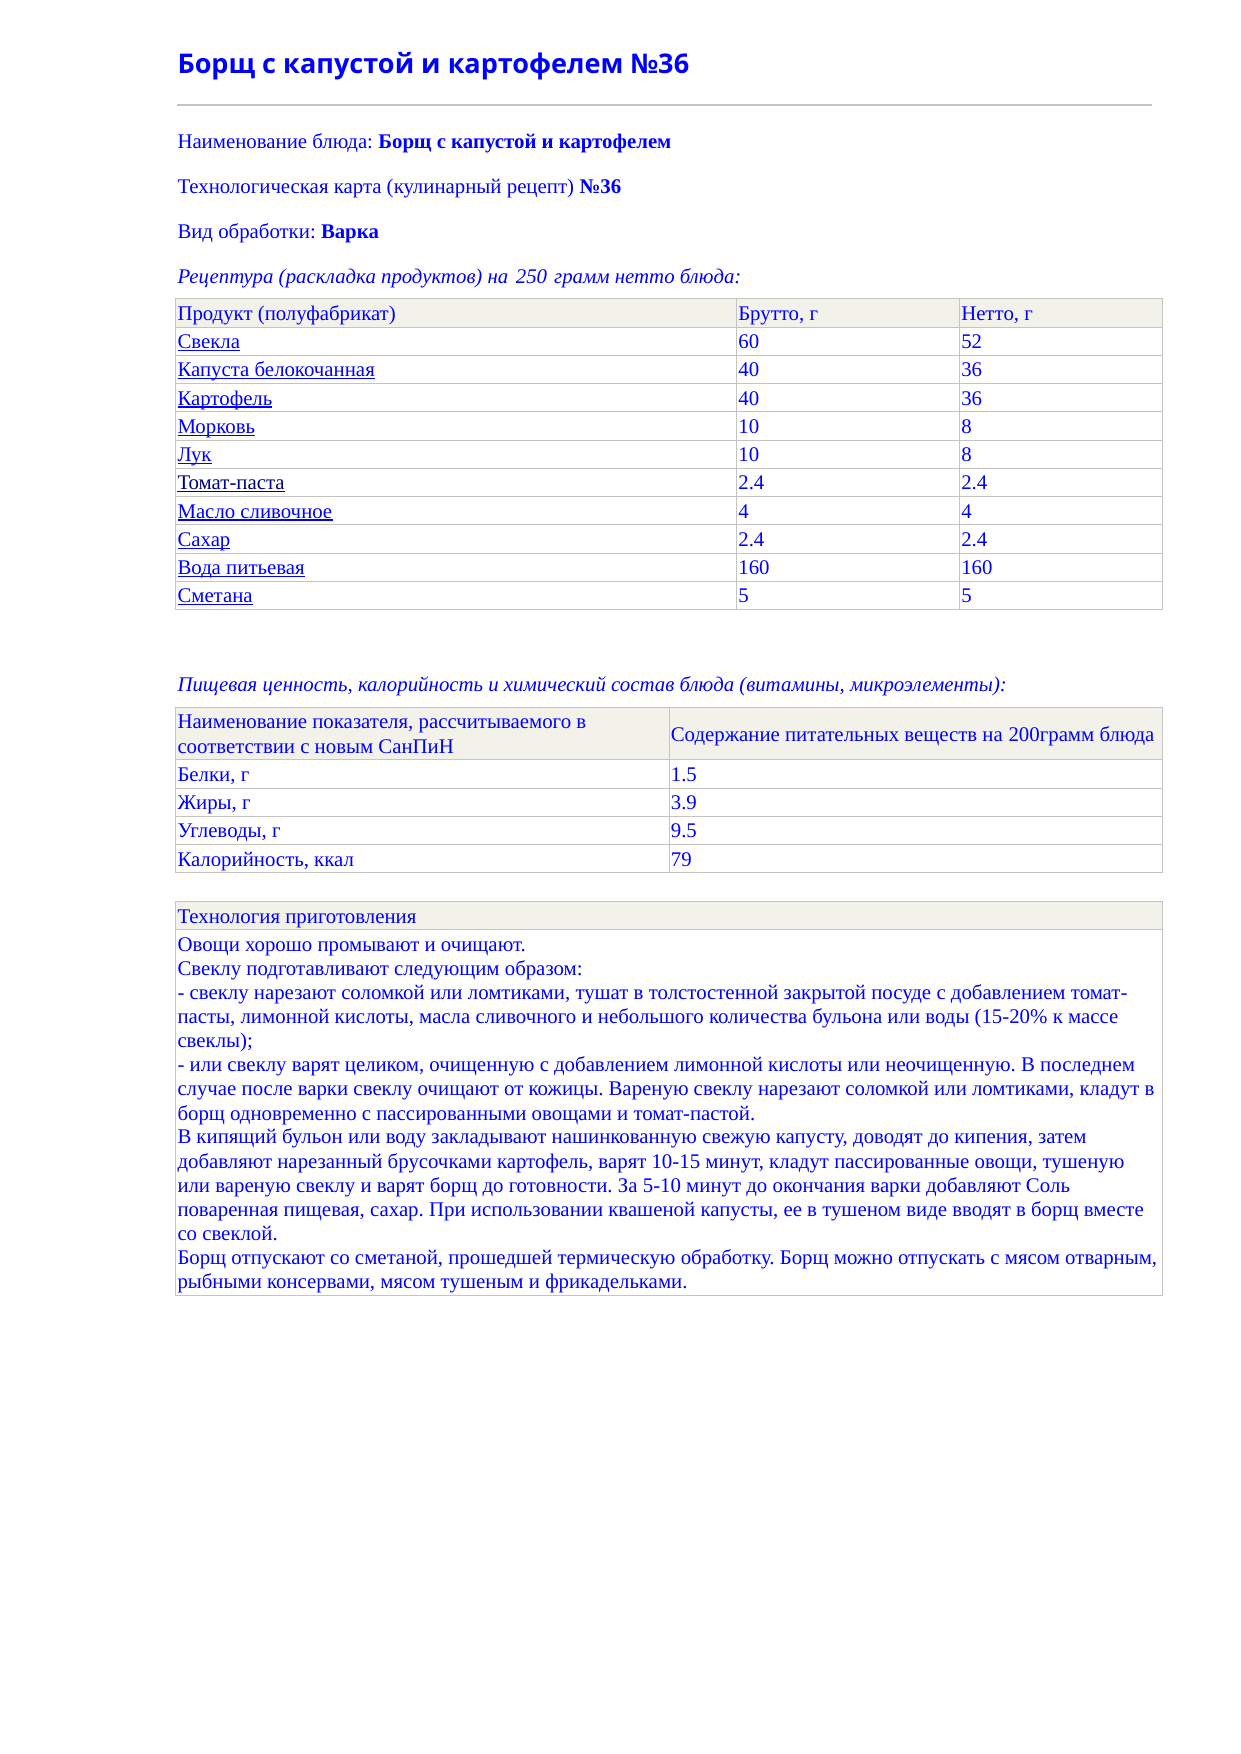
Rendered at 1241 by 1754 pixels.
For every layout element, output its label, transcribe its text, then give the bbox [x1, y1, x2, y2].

table_cell 8 [960, 412, 1162, 439]
table_cell 2.4 [737, 469, 959, 496]
table_header Нетто, г [960, 299, 1162, 327]
table_cell 79 [670, 845, 1162, 872]
table_cell 52 [960, 328, 1162, 355]
table_cell 5 [737, 582, 959, 609]
table_cell 40 [737, 384, 959, 411]
table_cell 36 [960, 356, 1162, 383]
table_cell 40 [737, 356, 959, 383]
table_cell 4 [960, 497, 1162, 524]
table_cell Картофель [176, 384, 736, 411]
table_cell 8 [960, 441, 1162, 468]
text Рецептура (раскладка продуктов) на 250 грамм нетто блюда: [177, 264, 1152, 288]
table_cell Капуста белокочанная [176, 356, 736, 383]
table_cell Сметана [176, 582, 736, 609]
text Наименование блюда: Борщ с капустой и картофелем [177, 129, 1152, 153]
table_cell 2.4 [960, 525, 1162, 552]
table_cell 160 [737, 554, 959, 581]
table_cell 3.9 [670, 789, 1162, 816]
table_header Технология приготовления [176, 902, 1162, 929]
text Борщ с капустой и картофелем №36 [177, 44, 1152, 104]
table_cell Овощи хорошо промывают и очищают. Свеклу подготавливают следующим образом: - свеклу нарезают соломкой или ломтиками, тушат в толстостенной закрытой посуде с добавлением томат-пасты, лимонной кислоты, масла сливочного и небольшого количества бульона или воды (15-20% к массе свеклы); - или свеклу варят целиком, очищенную с добавлением лимонной кислоты или неочищенную. В последнем случае после варки свеклу очищают от кожицы. Вареную свеклу нарезают соломкой или ломтиками, кладут в борщ одновременно с пассированными овощами и томат-пастой. В кипящий бульон или воду закладывают нашинкованную свежую капусту, доводят до кипения, затем добавляют нарезанный брусочками картофель, варят 10-15 минут, кладут пассированные овощи, тушеную или вареную свеклу и варят борщ до готовности. За 5-10 минут до окончания варки добавляют Соль поваренная пищевая, сахар. При использовании квашеной капусты, ее в тушеном виде вводят в борщ вместе со свеклой. Борщ отпускают со сметаной, прошедшей термическую обработку. Борщ можно отпускать с мясом отварным, рыбными консервами, мясом тушеным и фрикадельками. [176, 930, 1162, 1294]
table_cell 36 [960, 384, 1162, 411]
table_cell Сахар [176, 525, 736, 552]
text Вид обработки: Варка [177, 219, 1152, 243]
text Пищевая ценность, калорийность и химический состав блюда (витамины, микроэлементы): [177, 672, 1152, 696]
table_cell 10 [737, 412, 959, 439]
table_cell 5 [960, 582, 1162, 609]
table_cell Лук [176, 441, 736, 468]
table_cell Морковь [176, 412, 736, 439]
table_cell Калорийность, ккал [176, 845, 669, 872]
table_cell 60 [737, 328, 959, 355]
table_header Продукт (полуфабрикат) [176, 299, 736, 327]
table_cell 160 [960, 554, 1162, 581]
table_header Наименование показателя, рассчитываемого в соответствии с новым СанПиН [176, 708, 669, 759]
table_cell Вода питьевая [176, 554, 736, 581]
table_cell 2.4 [960, 469, 1162, 496]
table_cell Углеводы, г [176, 817, 669, 844]
table_cell Свекла [176, 328, 736, 355]
table_cell Жиры, г [176, 789, 669, 816]
table_cell 10 [737, 441, 959, 468]
text Технологическая карта (кулинарный рецепт) №36 [177, 174, 1152, 198]
table_cell 2.4 [737, 525, 959, 552]
table_cell Томат-паста [176, 469, 736, 496]
table_cell 9.5 [670, 817, 1162, 844]
table_header Содержание питательных веществ на 200грамм блюда [670, 708, 1162, 759]
table_header Брутто, г [737, 299, 959, 327]
table_cell Масло сливочное [176, 497, 736, 524]
table_cell 1.5 [670, 760, 1162, 787]
table_cell 4 [737, 497, 959, 524]
table_cell Белки, г [176, 760, 669, 787]
